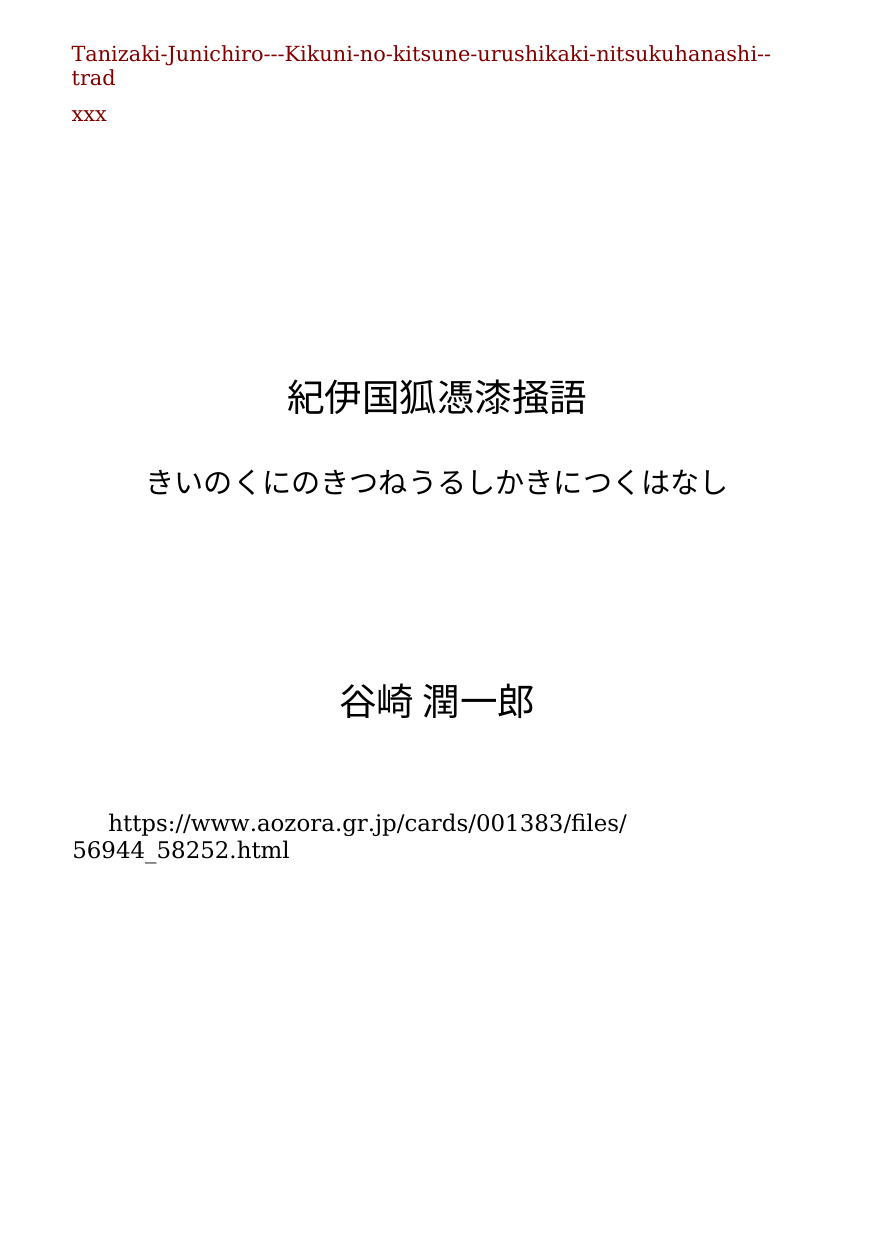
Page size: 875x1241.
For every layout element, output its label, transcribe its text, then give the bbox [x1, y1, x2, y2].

text Tanizaki-Junichiro---Kikuni-no-kitsune-urushikaki-nitsukuhanashi--trad [71, 42, 803, 91]
subtitle きいのくにのきつねうるしかきにつくはなし 谷崎 潤一郎 [36, 460, 838, 726]
subtitle 紀伊国狐憑漆掻語 [36, 194, 838, 423]
text xxx [71, 102, 803, 127]
text https://www.aozora.gr.jp/cards/001383/files/56944_58252.html [72, 810, 802, 863]
